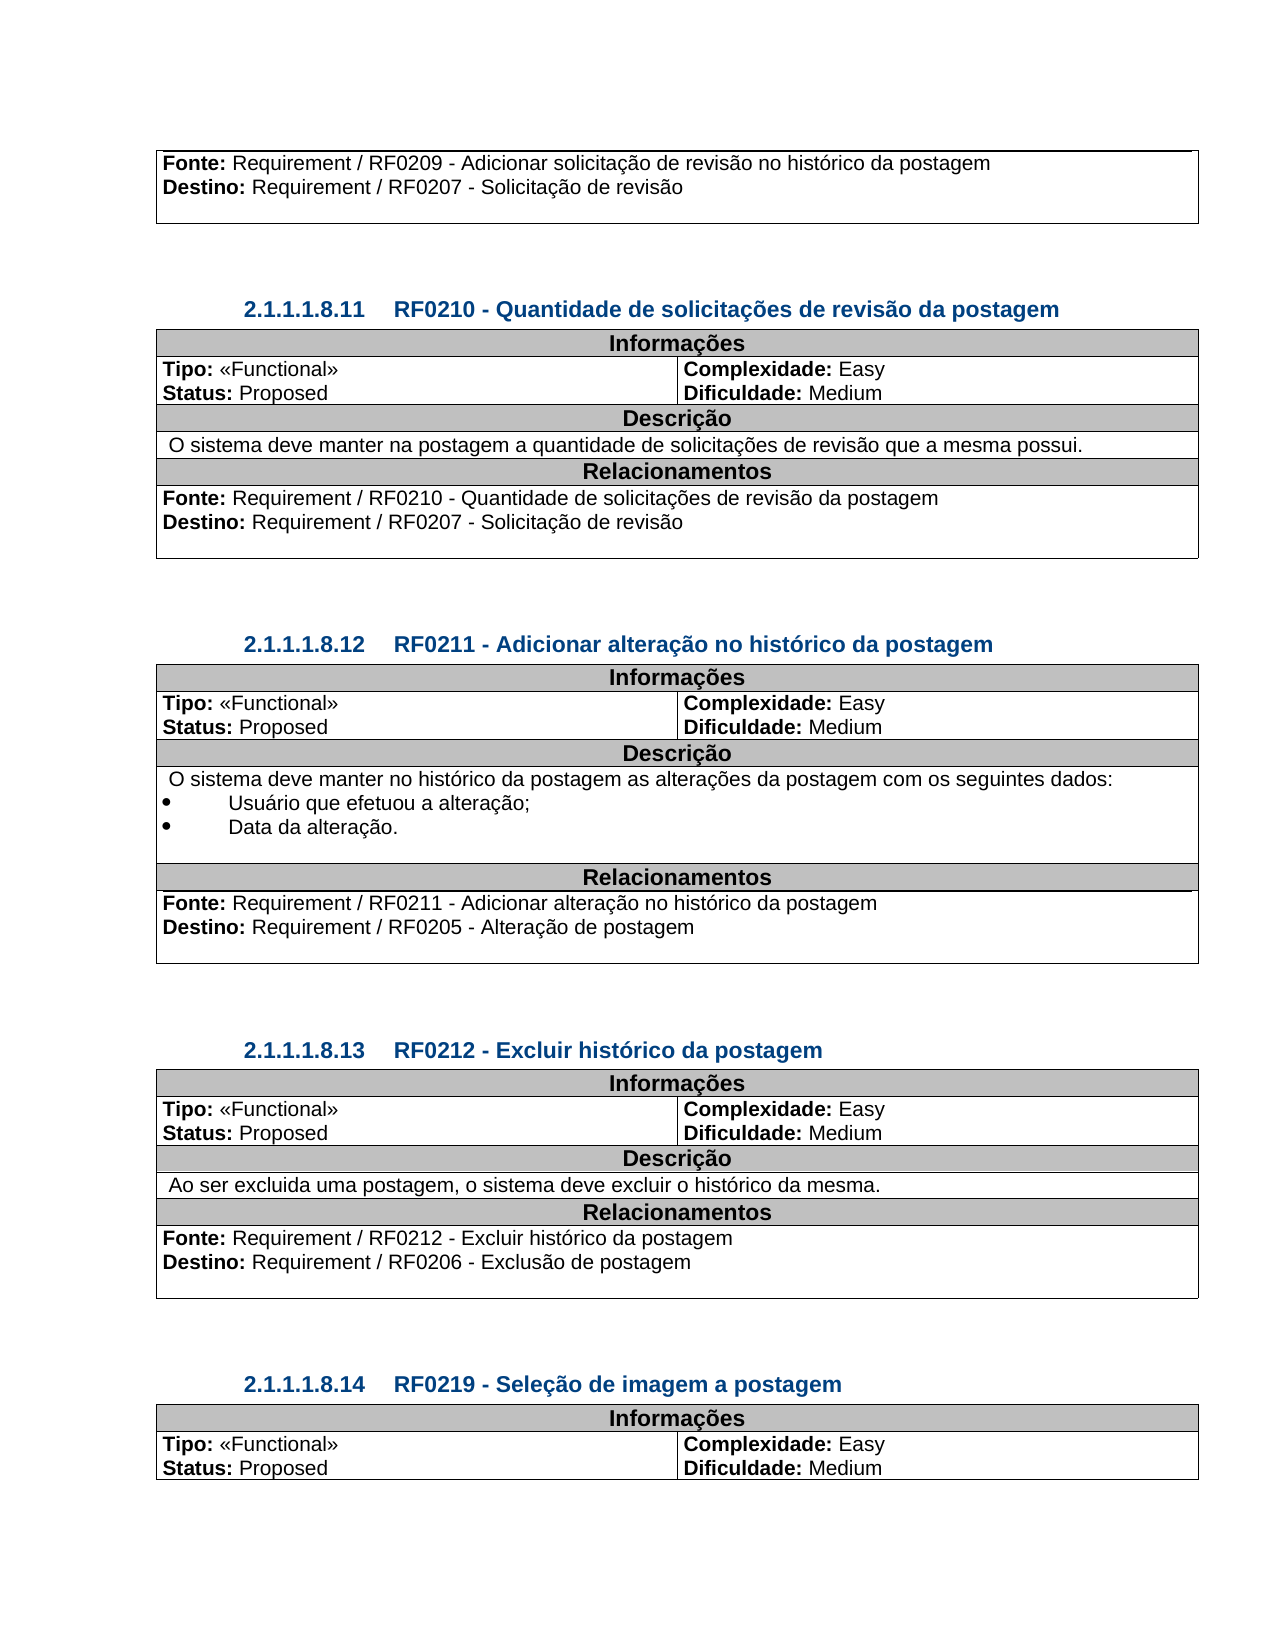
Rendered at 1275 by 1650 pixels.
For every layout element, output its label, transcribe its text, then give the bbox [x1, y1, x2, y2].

table_cell Tipo: «Functional» Status: Proposed [157, 692, 677, 739]
table_header Fonte: Requirement / RF0211 - Adicionar alteração no histórico da postagem Destino: Requirement / RF0205 - Alteração de postagem [163, 892, 1192, 963]
table_cell Relacionamentos [157, 864, 1198, 890]
table_cell [1192, 151, 1198, 223]
table_cell Tipo: «Functional» Status: Proposed [157, 357, 677, 404]
table_header Fonte: Requirement / RF0212 - Excluir histórico da postagem Destino: Requirement / RF0206 - Exclusão de postagem [163, 1226, 1192, 1298]
list RF0212 - Excluir histórico da postagem [244, 1037, 1125, 1063]
table_cell [1192, 1226, 1198, 1298]
table_cell Complexidade: Easy Dificuldade: Medium [678, 357, 1198, 404]
table_cell Complexidade: Easy Dificuldade: Medium [678, 692, 1198, 739]
table_header Fonte: Requirement / RF0209 - Adicionar solicitação de revisão no histórico da postagem Destino: Requirement / RF0207 - Solicitação de revisão [163, 152, 1192, 223]
table_cell Tipo: «Functional» Status: Proposed [157, 1432, 677, 1479]
table_cell [157, 891, 163, 963]
table_cell Ao ser excluida uma postagem, o sistema deve excluir o histórico da mesma. [157, 1173, 1198, 1198]
table_cell [1192, 486, 1198, 558]
table_cell Descrição [157, 1146, 1198, 1171]
table_header Informações [157, 1070, 1198, 1096]
table_cell Tipo: «Functional» Status: Proposed [157, 1097, 677, 1144]
table_cell Descrição [157, 740, 1198, 766]
table_cell O sistema deve manter na postagem a quantidade de solicitações de revisão que a mesma possui. [157, 432, 1198, 458]
table_header Fonte: Requirement / RF0210 - Quantidade de solicitações de revisão da postagem Destino: Requirement / RF0207 - Solicitação de revisão [163, 486, 1192, 558]
list RF0210 - Quantidade de solicitações de revisão da postagem [244, 296, 1125, 323]
table_cell Complexidade: Easy Dificuldade: Medium [678, 1432, 1198, 1479]
list RF0219 - Seleção de imagem a postagem [244, 1371, 1125, 1398]
table_cell [157, 486, 163, 558]
table_cell O sistema deve manter no histórico da postagem as alterações da postagem com os seguintes dados: Usuário que efetuou a alteração; Data da alteração. [157, 767, 1198, 863]
table_cell [1192, 891, 1198, 963]
table_cell Relacionamentos [157, 459, 1198, 485]
table_header Informações [157, 330, 1198, 356]
list RF0211 - Adicionar alteração no histórico da postagem [244, 631, 1125, 657]
table_cell [157, 151, 163, 223]
table_cell [157, 1226, 163, 1298]
table_header Informações [157, 1405, 1198, 1431]
table_cell Complexidade: Easy Dificuldade: Medium [678, 1097, 1198, 1144]
table_header Informações [157, 665, 1198, 691]
table_cell Relacionamentos [157, 1199, 1198, 1225]
table_cell Descrição [157, 405, 1198, 431]
